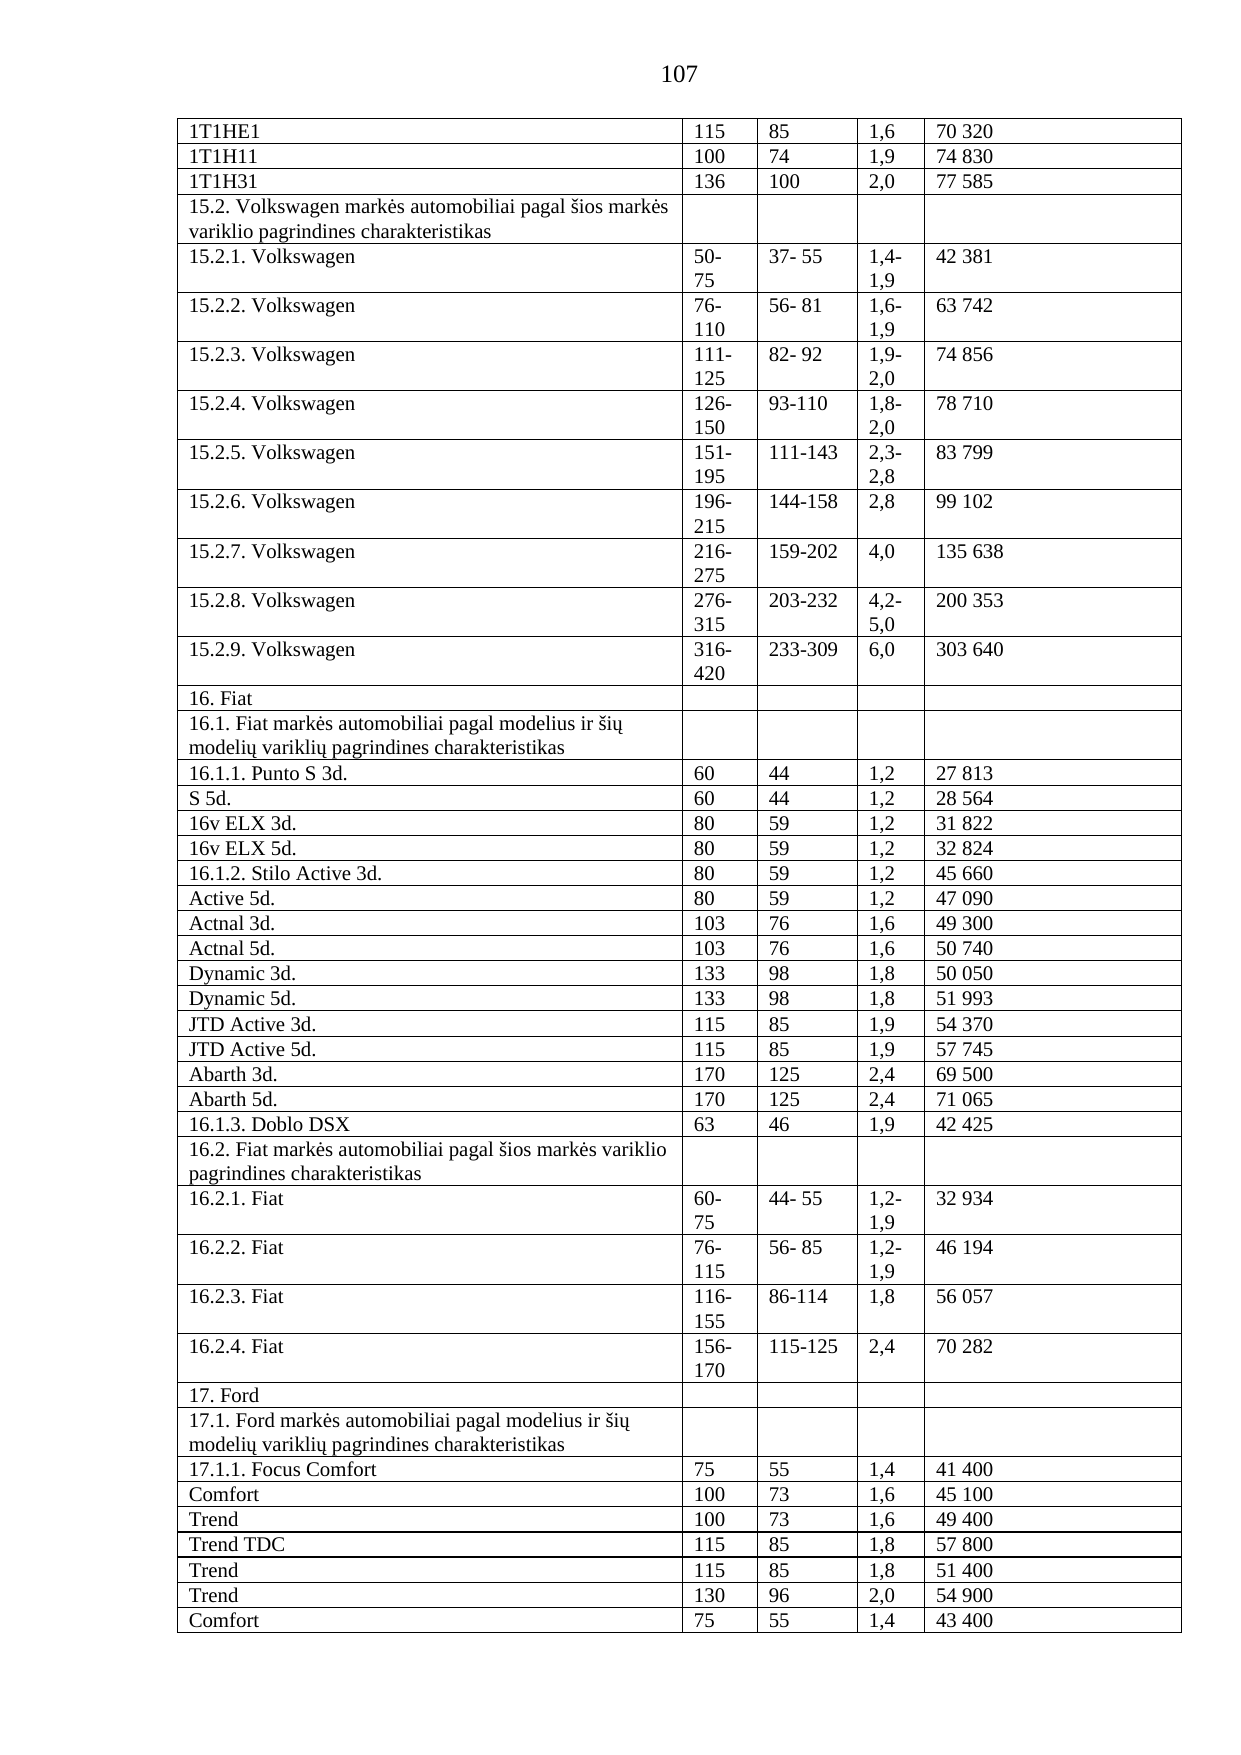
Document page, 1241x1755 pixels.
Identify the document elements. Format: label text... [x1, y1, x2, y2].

table_cell Actnal 5d. [178, 936, 682, 960]
table_cell 15.2.8. Volkswagen [178, 588, 682, 636]
table_cell 316-420 [683, 637, 757, 685]
table_cell 1,2 [858, 861, 924, 885]
table_cell 76 [758, 911, 857, 935]
table_cell 111-125 [683, 342, 757, 390]
table_cell 76 [758, 936, 857, 960]
table_cell 1,8 [858, 1533, 924, 1556]
table_cell 70 320 [925, 119, 1181, 143]
table_cell Abarth 3d. [178, 1062, 682, 1086]
table_cell 49 300 [925, 911, 1181, 935]
table_cell 16.2.2. Fiat [178, 1235, 682, 1283]
table_cell 170 [683, 1062, 757, 1086]
table_cell Actnal 3d. [178, 911, 682, 935]
table_cell 85 [758, 1558, 857, 1582]
table_cell 55 [758, 1457, 857, 1481]
table_cell 16.2. Fiat markės automobiliai pagal šios markės variklio pagrindines charakteristikas [178, 1137, 682, 1185]
table_cell 17.1.1. Focus Comfort [178, 1457, 682, 1481]
table_cell Active 5d. [178, 886, 682, 910]
table_cell 111-143 [758, 440, 857, 488]
table_cell 115 [683, 1533, 757, 1556]
table_cell 49 400 [925, 1507, 1181, 1531]
table_cell 303 640 [925, 637, 1181, 685]
table_cell 56 057 [925, 1285, 1181, 1333]
table_cell 82- 92 [758, 342, 857, 390]
table_cell 75 [683, 1457, 757, 1481]
table_cell 1,6 [858, 1507, 924, 1531]
table_cell 31 822 [925, 811, 1181, 835]
table_cell 233-309 [758, 637, 857, 685]
table_cell 115-125 [758, 1334, 857, 1382]
table_cell 133 [683, 986, 757, 1010]
table_cell 2,4 [858, 1087, 924, 1111]
table_cell [925, 1408, 1181, 1456]
table_cell 151-195 [683, 440, 757, 488]
table_cell 60- 75 [683, 1186, 757, 1234]
table_cell 44 [758, 786, 857, 809]
table_cell 1,9 [858, 1037, 924, 1061]
table_cell 56- 85 [758, 1235, 857, 1283]
table_cell [758, 1408, 857, 1456]
table_cell 15.2.4. Volkswagen [178, 391, 682, 439]
table_cell Trend [178, 1583, 682, 1607]
table_cell Trend [178, 1507, 682, 1531]
table_cell 100 [683, 1482, 757, 1506]
table_cell 1,4-1,9 [858, 244, 924, 292]
table_cell 70 282 [925, 1334, 1181, 1382]
table_cell 42 425 [925, 1112, 1181, 1136]
table_cell 100 [758, 169, 857, 193]
table_cell 1,2 [858, 760, 924, 784]
table_cell 200 353 [925, 588, 1181, 636]
table_cell 42 381 [925, 244, 1181, 292]
table_cell 203-232 [758, 588, 857, 636]
table_cell 15.2.1. Volkswagen [178, 244, 682, 292]
table_cell Dynamic 3d. [178, 961, 682, 985]
table_cell [683, 1408, 757, 1456]
table_cell 86-114 [758, 1285, 857, 1333]
table_cell 103 [683, 936, 757, 960]
table_cell Dynamic 5d. [178, 986, 682, 1010]
table_cell 73 [758, 1482, 857, 1506]
table_cell 15.2.3. Volkswagen [178, 342, 682, 390]
table_cell 46 194 [925, 1235, 1181, 1283]
table_cell 96 [758, 1583, 857, 1607]
table_cell 46 [758, 1112, 857, 1136]
table_cell [683, 686, 757, 710]
table_cell 1,6-1,9 [858, 293, 924, 341]
table_cell 1,8 [858, 961, 924, 985]
table_cell 85 [758, 1011, 857, 1036]
table_cell [925, 686, 1181, 710]
table_cell 2,3-2,8 [858, 440, 924, 488]
table_cell 1,2 [858, 886, 924, 910]
table_cell 73 [758, 1507, 857, 1531]
table_cell [758, 1137, 857, 1185]
table_cell 115 [683, 1011, 757, 1036]
table_cell 76-115 [683, 1235, 757, 1283]
table_cell 63 742 [925, 293, 1181, 341]
table_cell 83 799 [925, 440, 1181, 488]
table_cell [858, 711, 924, 759]
table_cell [683, 711, 757, 759]
table_cell [925, 1383, 1181, 1407]
table_cell 17.1. Ford markės automobiliai pagal modelius ir šių modelių variklių pagrindines charakteristikas [178, 1408, 682, 1456]
table_cell 50- 75 [683, 244, 757, 292]
table_cell Trend [178, 1558, 682, 1582]
table_cell 2,0 [858, 169, 924, 193]
table_cell 15.2.9. Volkswagen [178, 637, 682, 685]
table_cell 159-202 [758, 539, 857, 587]
table_cell 16v ELX 5d. [178, 836, 682, 860]
table_cell [925, 711, 1181, 759]
table_cell 1,9 [858, 1011, 924, 1036]
table_cell 115 [683, 119, 757, 143]
table_cell 1,8-2,0 [858, 391, 924, 439]
table_cell 1,2-1,9 [858, 1235, 924, 1283]
table_cell 6,0 [858, 637, 924, 685]
table_cell 55 [758, 1608, 857, 1632]
table_cell 78 710 [925, 391, 1181, 439]
table_cell 1,8 [858, 1558, 924, 1582]
table_cell 60 [683, 786, 757, 809]
table_cell JTD Active 5d. [178, 1037, 682, 1061]
table_cell 1,8 [858, 1285, 924, 1333]
table_cell 45 660 [925, 861, 1181, 885]
table_cell 16.2.4. Fiat [178, 1334, 682, 1382]
table_cell 15.2.5. Volkswagen [178, 440, 682, 488]
table_cell 2,8 [858, 490, 924, 538]
table_cell 15.2.6. Volkswagen [178, 490, 682, 538]
table_cell 54 370 [925, 1011, 1181, 1036]
table_cell 99 102 [925, 490, 1181, 538]
table_cell 32 934 [925, 1186, 1181, 1234]
table_cell 2,4 [858, 1334, 924, 1382]
table_cell 125 [758, 1062, 857, 1086]
table_cell 45 100 [925, 1482, 1181, 1506]
table_cell [683, 1137, 757, 1185]
table_cell 1,4 [858, 1457, 924, 1481]
table_cell 133 [683, 961, 757, 985]
table_cell 125 [758, 1087, 857, 1111]
table_cell 80 [683, 811, 757, 835]
table_cell 276-315 [683, 588, 757, 636]
table_cell 44- 55 [758, 1186, 857, 1234]
table_cell 76-110 [683, 293, 757, 341]
table_cell Comfort [178, 1608, 682, 1632]
table_cell 17. Ford [178, 1383, 682, 1407]
table_cell 80 [683, 861, 757, 885]
table_cell 15.2.2. Volkswagen [178, 293, 682, 341]
table_cell 115 [683, 1558, 757, 1582]
table_cell 54 900 [925, 1583, 1181, 1607]
table_cell [858, 1137, 924, 1185]
table_cell 16.2.3. Fiat [178, 1285, 682, 1333]
table_cell 1T1H11 [178, 144, 682, 168]
table_cell 4,2-5,0 [858, 588, 924, 636]
table_cell 74 830 [925, 144, 1181, 168]
table_cell 57 800 [925, 1533, 1181, 1556]
table_cell 1,9 [858, 144, 924, 168]
table_cell 69 500 [925, 1062, 1181, 1086]
table_cell 63 [683, 1112, 757, 1136]
table_cell [858, 686, 924, 710]
table_cell 156-170 [683, 1334, 757, 1382]
table_cell 56- 81 [758, 293, 857, 341]
table_cell 85 [758, 1533, 857, 1556]
table_cell 216-275 [683, 539, 757, 587]
table_cell [858, 195, 924, 243]
table_cell 115 [683, 1037, 757, 1061]
table_cell 98 [758, 986, 857, 1010]
table_cell 74 [758, 144, 857, 168]
table_cell 15.2.7. Volkswagen [178, 539, 682, 587]
table_cell 103 [683, 911, 757, 935]
table_cell 1,2 [858, 811, 924, 835]
table_cell 135 638 [925, 539, 1181, 587]
table_cell 100 [683, 1507, 757, 1531]
table_cell 16.1. Fiat markės automobiliai pagal modelius ir šių modelių variklių pagrindines charakteristikas [178, 711, 682, 759]
table_cell 80 [683, 836, 757, 860]
table_cell 47 090 [925, 886, 1181, 910]
table_cell 44 [758, 760, 857, 784]
table_cell 51 993 [925, 986, 1181, 1010]
table_cell 4,0 [858, 539, 924, 587]
table_cell 27 813 [925, 760, 1181, 784]
table_cell 93-110 [758, 391, 857, 439]
table_cell 1,4 [858, 1608, 924, 1632]
table_cell 51 400 [925, 1558, 1181, 1582]
table_cell 71 065 [925, 1087, 1181, 1111]
table_cell 116-155 [683, 1285, 757, 1333]
table_cell 16.2.1. Fiat [178, 1186, 682, 1234]
table_cell 1,2 [858, 786, 924, 809]
table_cell 28 564 [925, 786, 1181, 809]
table_cell 75 [683, 1608, 757, 1632]
table_cell 1,2 [858, 836, 924, 860]
table_cell [925, 195, 1181, 243]
table_cell 59 [758, 811, 857, 835]
table_cell 2,4 [858, 1062, 924, 1086]
table_cell 1,9-2,0 [858, 342, 924, 390]
table_cell [758, 195, 857, 243]
table_cell 32 824 [925, 836, 1181, 860]
table_cell 85 [758, 1037, 857, 1061]
table_cell 15.2. Volkswagen markės automobiliai pagal šios markės variklio pagrindines charakteristikas [178, 195, 682, 243]
table_cell 16.1.2. Stilo Active 3d. [178, 861, 682, 885]
table_cell 136 [683, 169, 757, 193]
table_cell 196-215 [683, 490, 757, 538]
table_cell [758, 686, 857, 710]
table_cell 57 745 [925, 1037, 1181, 1061]
table_cell 1T1H31 [178, 169, 682, 193]
table_cell [858, 1408, 924, 1456]
table_cell 16v ELX 3d. [178, 811, 682, 835]
table_cell 74 856 [925, 342, 1181, 390]
table_cell S 5d. [178, 786, 682, 809]
table_cell 59 [758, 861, 857, 885]
table_cell 98 [758, 961, 857, 985]
table_cell 37- 55 [758, 244, 857, 292]
table_cell 1,6 [858, 936, 924, 960]
table_cell Abarth 5d. [178, 1087, 682, 1111]
table_cell 80 [683, 886, 757, 910]
table_cell [683, 1383, 757, 1407]
table_cell 144-158 [758, 490, 857, 538]
table_cell [758, 711, 857, 759]
table_cell 1,6 [858, 911, 924, 935]
table_cell 1,2-1,9 [858, 1186, 924, 1234]
table_cell 1,9 [858, 1112, 924, 1136]
table_cell [683, 195, 757, 243]
table_cell 1,8 [858, 986, 924, 1010]
table_cell 77 585 [925, 169, 1181, 193]
table_cell [925, 1137, 1181, 1185]
table_cell 16. Fiat [178, 686, 682, 710]
table_cell 50 050 [925, 961, 1181, 985]
table_cell 100 [683, 144, 757, 168]
table_cell 50 740 [925, 936, 1181, 960]
table_cell 1,6 [858, 119, 924, 143]
table_cell 85 [758, 119, 857, 143]
table_cell 126-150 [683, 391, 757, 439]
table_cell [858, 1383, 924, 1407]
table_cell 16.1.3. Doblo DSX [178, 1112, 682, 1136]
table_cell Trend TDC [178, 1533, 682, 1556]
table_cell [758, 1383, 857, 1407]
table_cell 16.1.1. Punto S 3d. [178, 760, 682, 784]
table_cell 2,0 [858, 1583, 924, 1607]
table_cell 41 400 [925, 1457, 1181, 1481]
table_cell 59 [758, 886, 857, 910]
table_cell Comfort [178, 1482, 682, 1506]
table_cell 43 400 [925, 1608, 1181, 1632]
table_cell JTD Active 3d. [178, 1011, 682, 1036]
table_cell 170 [683, 1087, 757, 1111]
table_cell 1,6 [858, 1482, 924, 1506]
table_cell 130 [683, 1583, 757, 1607]
table_cell 60 [683, 760, 757, 784]
table_cell 1T1HE1 [178, 119, 682, 143]
table_cell 59 [758, 836, 857, 860]
